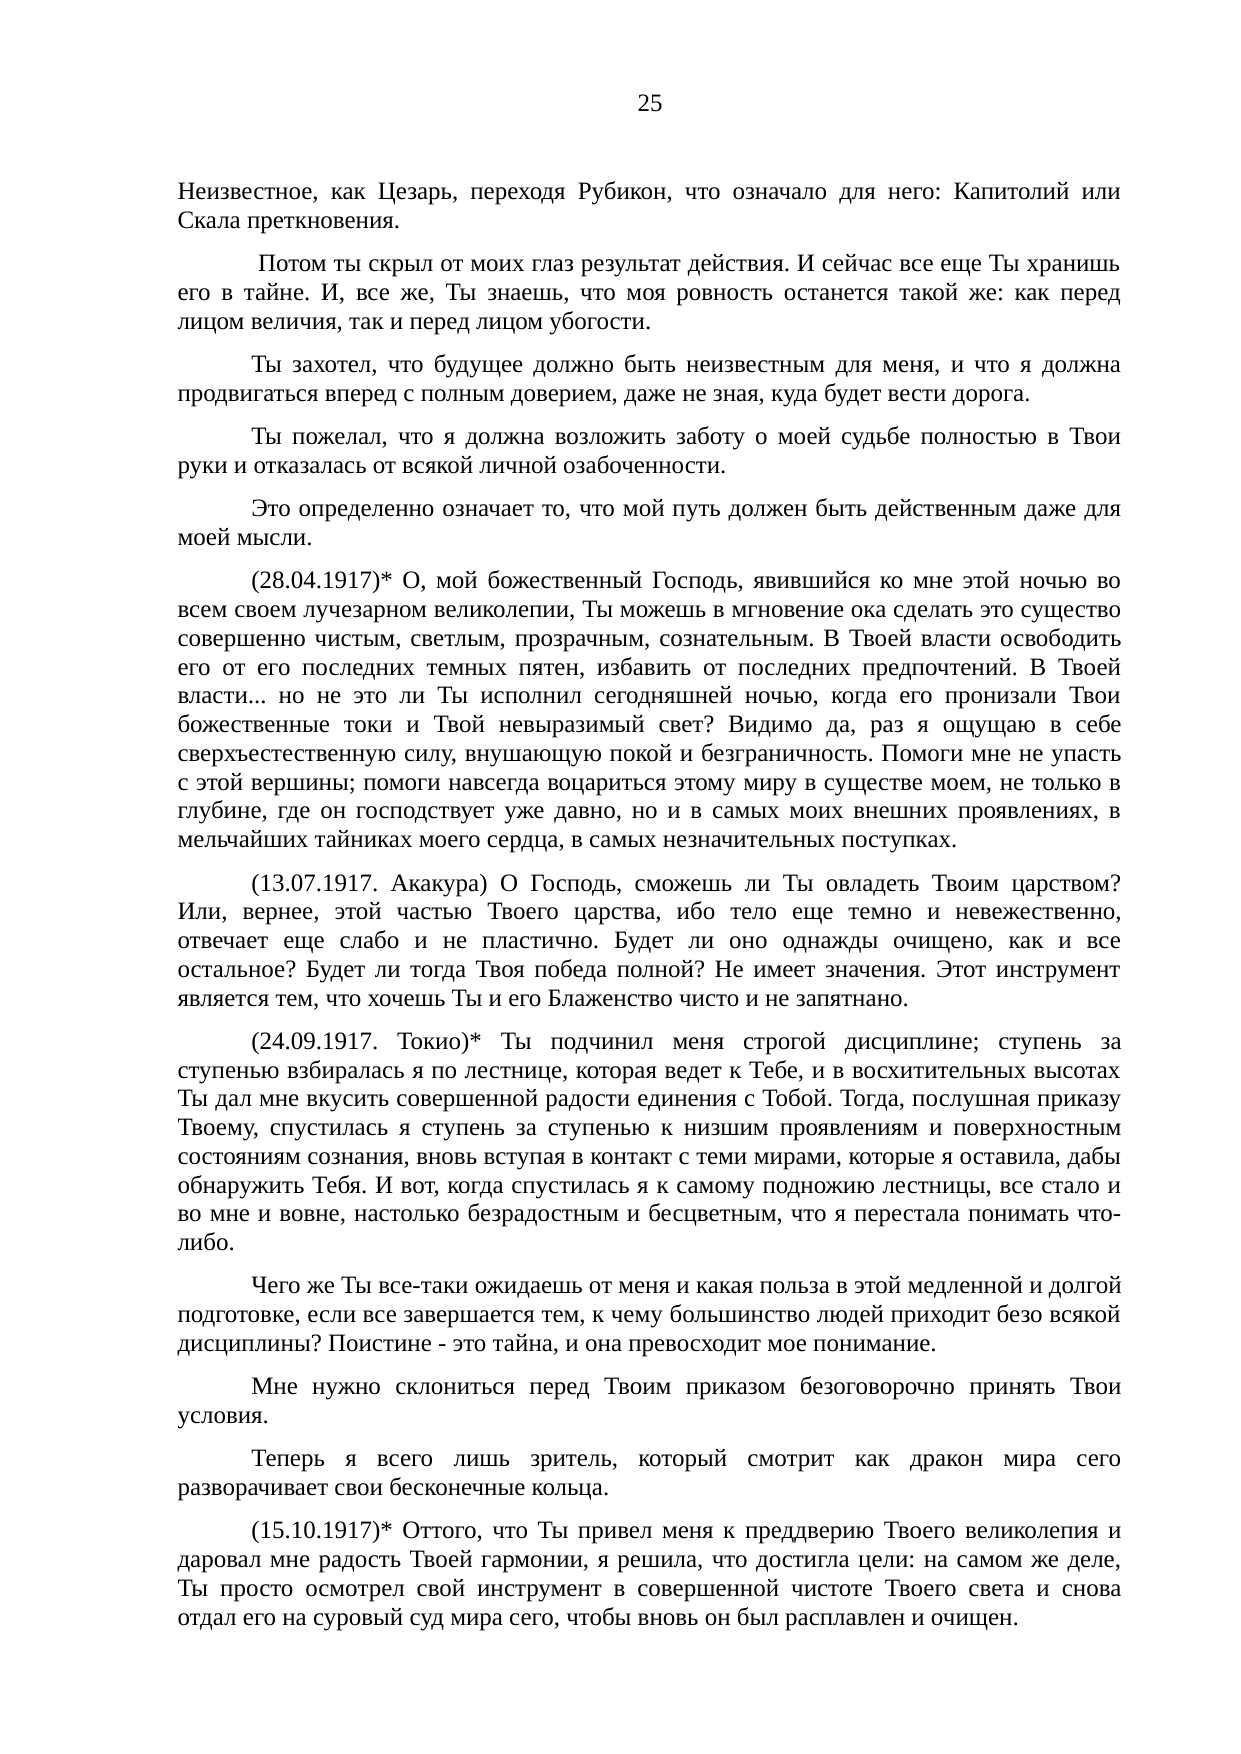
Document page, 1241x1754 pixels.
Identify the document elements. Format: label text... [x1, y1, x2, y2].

text (13.07.1917. Акакура) О Господь, сможешь ли Ты овладеть Твоим царством? Или, вернее, этой частью Твоего царства, ибо тело еще темно и невежественно, отвечает еще слабо и не пластично. Будет ли оно однажды очищено, как и все остальное? Будет ли тогда Твоя победа полной? Не имеет значения. Этот инструмент является тем, что хочешь Ты и его Блаженство чисто и не запятнано. [177, 868, 1122, 1011]
text Это определенно означает то, что мой путь должен быть действенным даже для моей мысли. [177, 493, 1122, 551]
text Чего же Ты все-таки ожидаешь от меня и какая польза в этой медленной и долгой подготовке, если все завершается тем, к чему большинство людей приходит безо всякой дисциплины? Поистине - это тайна, и она превосходит мое понимание. [177, 1271, 1122, 1357]
text Ты захотел, что будущее должно быть неизвестным для меня, и что я должна продвигаться вперед с полным доверием, даже не зная, куда будет вести дорога. [177, 349, 1122, 407]
text Потом ты скрыл от моих глаз результат действия. И сейчас все еще Ты хранишь его в тайне. И, все же, Ты знаешь, что моя ровность останется такой же: как перед лицом величия, так и перед лицом убогости. [177, 248, 1122, 335]
text Мне нужно склониться перед Твоим приказом безоговорочно принять Твои условия. [177, 1371, 1122, 1429]
text (28.04.1917)* О, мой божественный Господь, явившийся ко мне этой ночью во всем своем лучезарном великолепии, Ты можешь в мгновение ока сделать это существо совершенно чистым, светлым, прозрачным, сознательным. В Твоей власти освободить его от его последних темных пятен, избавить от последних предпочтений. В Твоей власти... но не это ли Ты исполнил сегодняшней ночью, когда его пронизали Твои божественные токи и Твой невыразимый свет? Видимо да, раз я ощущаю в себе сверхъестественную силу, внушающую покой и безграничность. Помоги мне не упасть с этой вершины; помоги навсегда воцариться этому миру в существе моем, не только в глубине, где он господствует уже давно, но и в самых моих внешних проявлениях, в мельчайших тайниках моего сердца, в самых незначительных поступках. [177, 566, 1122, 853]
text Неизвестное, как Цезарь, переходя Рубикон, что означало для него: Капитолий или Скала преткновения. [177, 176, 1122, 234]
text (15.10.1917)* Оттого, что Ты привел меня к преддверию Твоего великолепия и даровал мне радость Твоей гармонии, я решила, что достигла цели: на самом же деле, Ты просто осмотрел свой инструмент в совершенной чистоте Твоего света и снова отдал его на суровый суд мира сего, чтобы вновь он был расплавлен и очищен. [177, 1516, 1122, 1631]
text (24.09.1917. Токио)* Ты подчинил меня строгой дисциплине; ступень за ступенью взбиралась я по лестнице, которая ведет к Тебе, и в восхитительных высотах Ты дал мне вкусить совершенной радости единения с Тобой. Тогда, послушная приказу Твоему, спустилась я ступень за ступенью к низшим проявлениям и поверхностным состояниям сознания, вновь вступая в контакт с теми мирами, которые я оставила, дабы обнаружить Тебя. И вот, когда спустилась я к самому подножию лестницы, все стало и во мне и вовне, настолько безрадостным и бесцветным, что я перестала понимать что-либо. [177, 1026, 1122, 1256]
text Теперь я всего лишь зритель, который смотрит как дракон мира сего разворачивает свои бесконечные кольца. [177, 1443, 1122, 1501]
text Ты пожелал, что я должна возложить заботу о моей судьбе полностью в Твои руки и отказалась от всякой личной озабоченности. [177, 421, 1122, 479]
